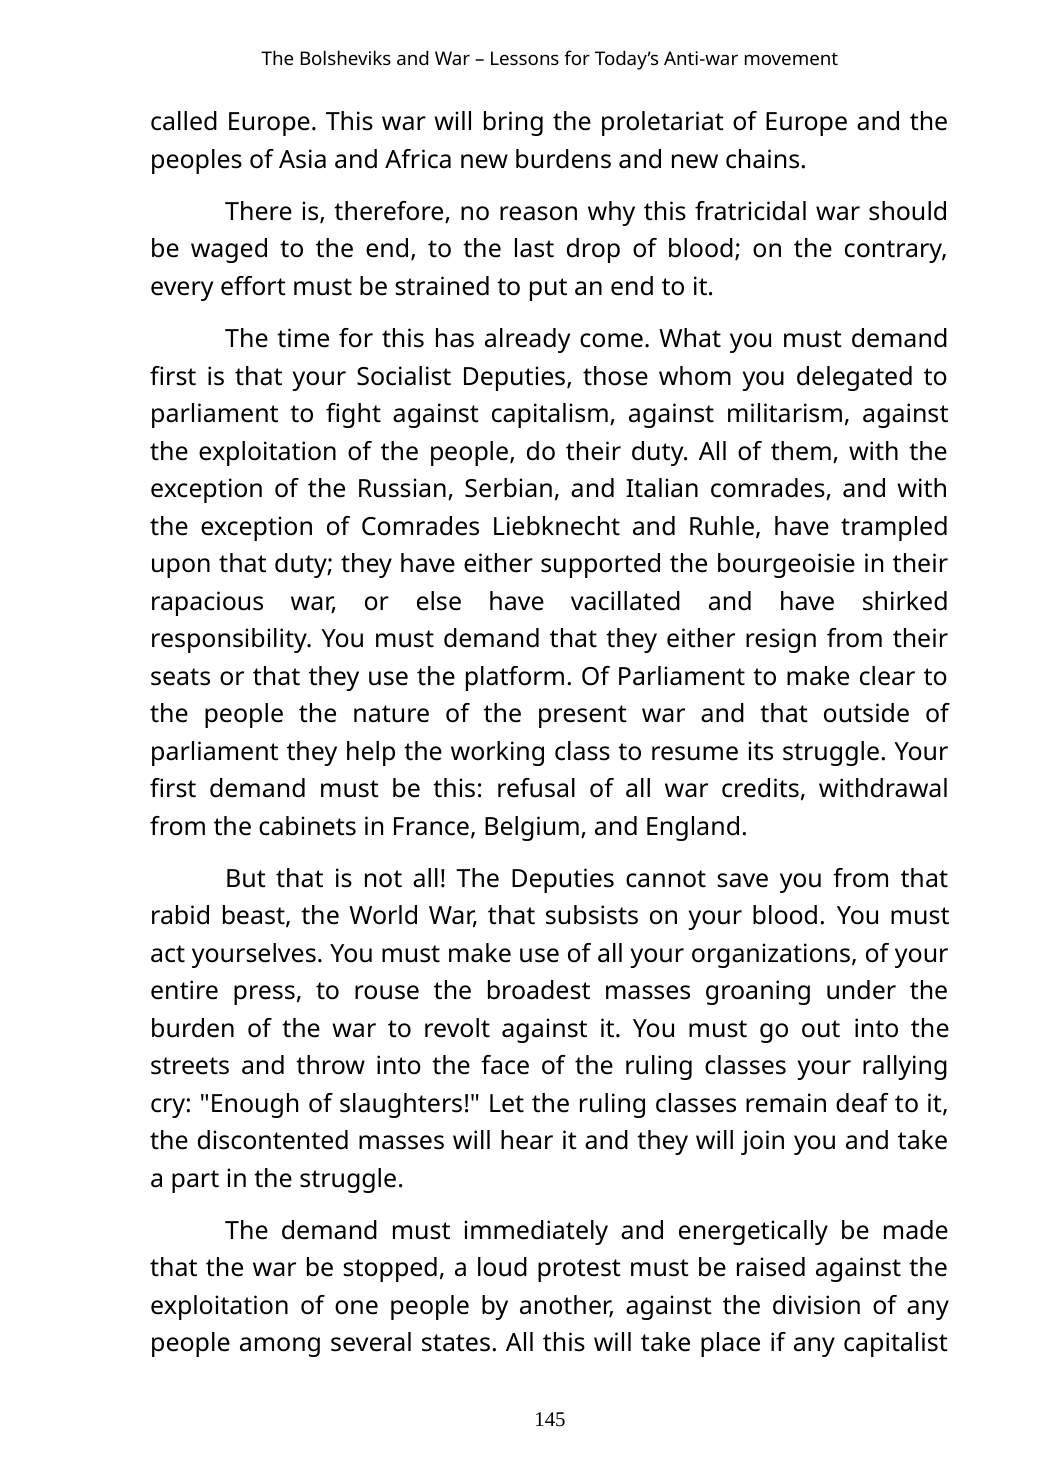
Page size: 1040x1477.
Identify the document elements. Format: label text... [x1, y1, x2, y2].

text The demand must immediately and energetically be made that the war be stopped, a loud protest must be raised against the exploitation of one people by another, against the division of any people among several states. All this will take place if any capitalist [150, 1209, 949, 1359]
text The time for this has already come. What you must demand first is that your Socialist Deputies, those whom you delegated to parliament to fight against capitalism, against militarism, against the exploitation of the people, do their duty. All of them, with the exception of the Russian, Serbian, and Italian comrades, and with the exception of Comrades Liebknecht and Ruhle, have trampled upon that duty; they have either supported the bourgeoisie in their rapacious war, or else have vacillated and have shirked responsibility. You must demand that they either resign from their seats or that they use the platform. Of Parliament to make clear to the people the nature of the present war and that outside of parliament they help the working class to resume its struggle. Your first demand must be this: refusal of all war credits, withdrawal from the cabinets in France, Belgium, and England. [150, 317, 949, 842]
text But that is not all! The Deputies cannot save you from that rabid beast, the World War, that subsists on your blood. You must act yourselves. You must make use of all your organizations, of your entire press, to rouse the broadest masses groaning under the burden of the war to revolt against it. You must go out into the streets and throw into the face of the ruling classes your rallying cry: "Enough of slaughters!" Let the ruling classes remain deaf to it, the discontented masses will hear it and they will join you and take a part in the struggle. [150, 857, 949, 1194]
text called Europe. This war will bring the proletariat of Europe and the peoples of Asia and Africa new burdens and new chains. [150, 101, 949, 176]
text There is, therefore, no reason why this fratricidal war should be waged to the end, to the last drop of blood; on the contrary, every effort must be strained to put an end to it. [150, 190, 949, 303]
